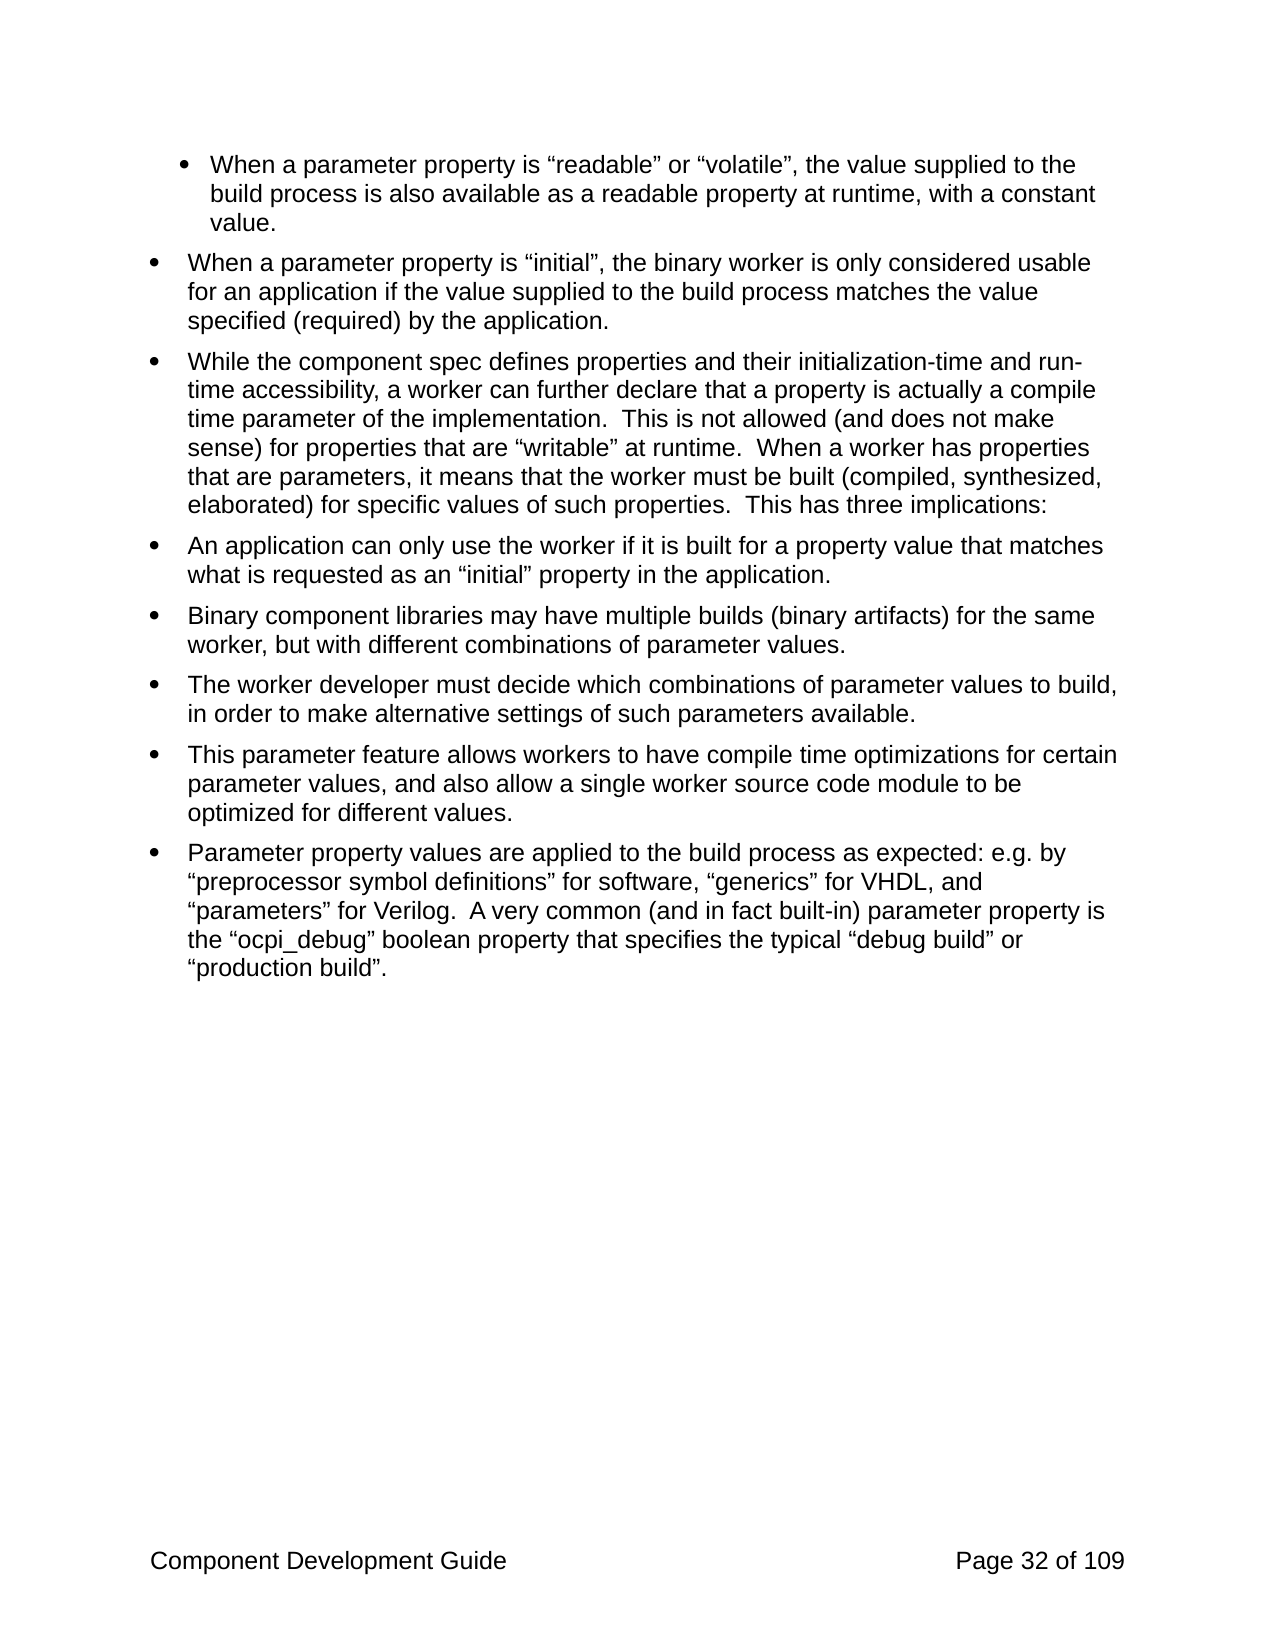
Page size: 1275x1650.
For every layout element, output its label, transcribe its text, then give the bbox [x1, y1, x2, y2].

list While the component spec defines properties and their initialization-time and run-time accessibility, a worker can further declare that a property is actually a compile time parameter of the implementation. This is not allowed (and does not make sense) for properties that are “writable” at runtime. When a worker has properties that are parameters, it means that the worker must be built (compiled, synthesized, elaborated) for specific values of such properties. This has three implications: [150, 347, 1125, 519]
list Parameter property values are applied to the build process as expected: e.g. by “preprocessor symbol definitions” for software, “generics” for VHDL, and “parameters” for Verilog. A very common (and in fact built-in) parameter property is the “ocpi_debug” boolean property that specifies the typical “debug build” or “production build”. [150, 838, 1125, 982]
list An application can only use the worker if it is built for a property value that matches what is requested as an “initial” property in the application. [150, 531, 1125, 589]
list This parameter feature allows workers to have compile time optimizations for certain parameter values, and also allow a single worker source code module to be optimized for different values. [150, 740, 1125, 826]
list The worker developer must decide which combinations of parameter values to build, in order to make alternative settings of such parameters available. [150, 670, 1125, 728]
list When a parameter property is “readable” or “volatile”, the value supplied to the build process is also available as a readable property at runtime, with a constant value. [180, 150, 1125, 236]
list When a parameter property is “initial”, the binary worker is only considered usable for an application if the value supplied to the build process matches the value specified (required) by the application. [150, 248, 1125, 335]
list Binary component libraries may have multiple builds (binary artifacts) for the same worker, but with different combinations of parameter values. [150, 601, 1125, 658]
